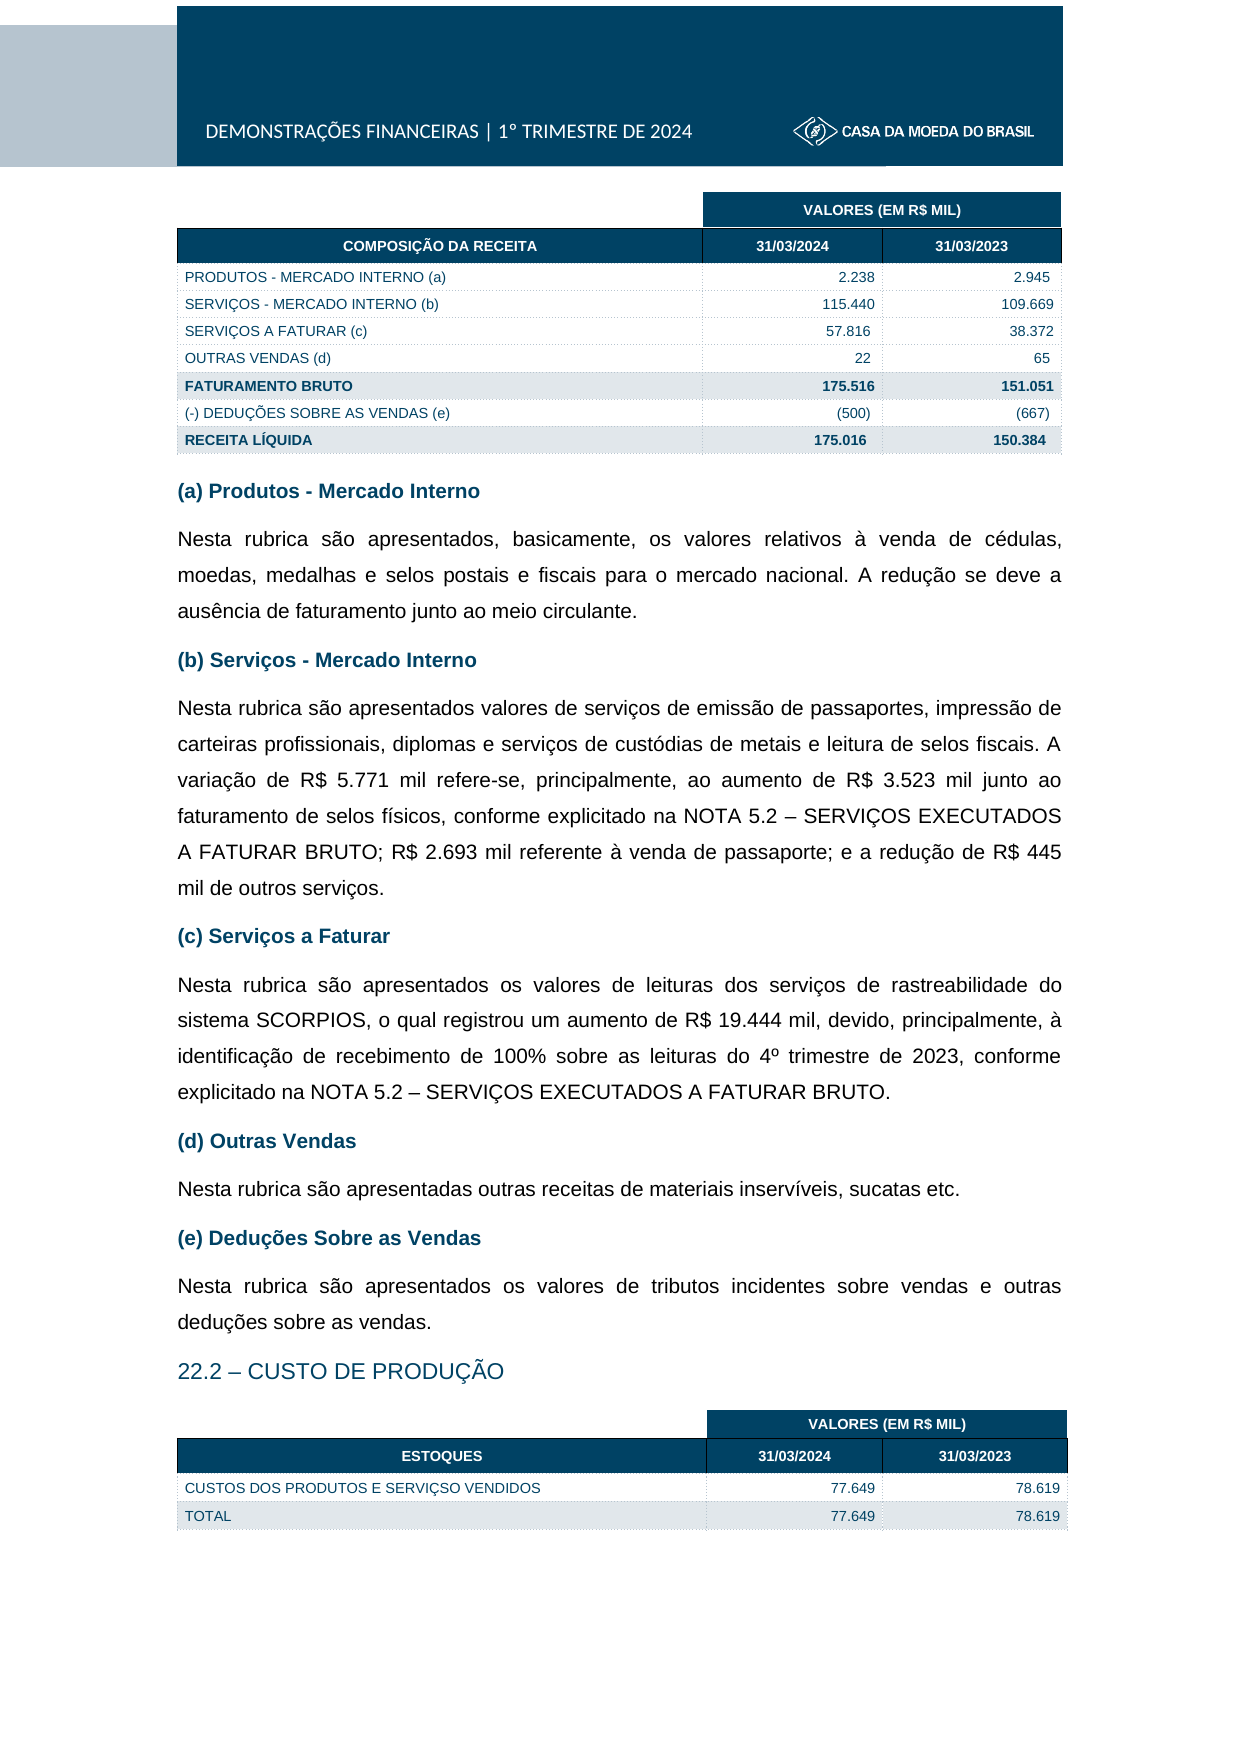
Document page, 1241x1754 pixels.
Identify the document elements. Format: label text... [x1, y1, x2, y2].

text Nesta rubrica são apresentados, basicamente, os valores relativos à venda de cédulas, moedas, medalhas e selos postais e fiscais para o mercado nacional. A redução se deve a ausência de faturamento junto ao meio circulante. [177, 527, 1063, 623]
table_cell 31/03/2023 [883, 229, 1061, 263]
text 22.2 – CUSTO DE PRODUÇÃO [177, 1358, 1063, 1385]
table_cell 77.649 [707, 1501, 882, 1529]
table_header VALORES (EM R$ MIL) [707, 1410, 1067, 1438]
table_cell 109.669 [882, 290, 1061, 317]
table_cell FATURAMENTO BRUTO [177, 372, 703, 399]
table_cell 2.238 [703, 263, 882, 290]
table_cell 31/03/2024 [703, 229, 882, 263]
table_header [177, 192, 703, 227]
table_cell COMPOSIÇÃO DA RECEITA [178, 229, 702, 263]
table_cell 65 [882, 344, 1061, 372]
table_cell SERVIÇOS - MERCADO INTERNO (b) [177, 290, 703, 317]
table_cell 175.516 [703, 372, 882, 399]
table_cell (500) [703, 399, 882, 426]
table_cell ESTOQUES [178, 1439, 706, 1473]
table_cell 22 [703, 344, 882, 372]
table_cell CUSTOS DOS PRODUTOS E SERVIÇSO VENDIDOS [177, 1473, 707, 1501]
table_cell 2.945 [882, 263, 1061, 290]
table_cell (-) DEDUÇÕES SOBRE AS VENDAS (e) [177, 399, 703, 426]
text (d) Outras Vendas [177, 1129, 1063, 1153]
table_header VALORES (EM R$ MIL) [703, 192, 1061, 227]
text Nesta rubrica são apresentados os valores de tributos incidentes sobre vendas e outras deduções sobre as vendas. [177, 1274, 1063, 1334]
table_cell 78.619 [883, 1473, 1067, 1501]
table_cell 31/03/2023 [883, 1439, 1067, 1473]
text Nesta rubrica são apresentados os valores de leituras dos serviços de rastreabilidade do sistema SCORPIOS, o qual registrou um aumento de R$ 19.444 mil, devido, principalmente, à identificação de recebimento de 100% sobre as leituras do 4º trimestre de 2023, conforme explicitado na NOTA 5.2 – SERVIÇOS EXECUTADOS A FATURAR BRUTO. [177, 972, 1063, 1104]
table_header [177, 1410, 707, 1438]
table_cell 38.372 [882, 317, 1061, 344]
text Nesta rubrica são apresentados valores de serviços de emissão de passaportes, impressão de carteiras profissionais, diplomas e serviços de custódias de metais e leitura de selos fiscais. A variação de R$ 5.771 mil refere-se, principalmente, ao aumento de R$ 3.523 mil junto ao faturamento de selos físicos, conforme explicitado na NOTA 5.2 – SERVIÇOS EXECUTADOS A FATURAR BRUTO; R$ 2.693 mil referente à venda de passaporte; e a redução de R$ 445 mil de outros serviços. [177, 696, 1063, 899]
table_cell TOTAL [177, 1501, 707, 1529]
table_cell 115.440 [703, 290, 882, 317]
text (a) Produtos - Mercado Interno [177, 479, 1063, 503]
table_cell OUTRAS VENDAS (d) [177, 344, 703, 372]
table_cell 77.649 [707, 1473, 882, 1501]
text (b) Serviços - Mercado Interno [177, 647, 1063, 671]
table_cell 151.051 [882, 372, 1061, 399]
table_cell (667) [882, 399, 1061, 426]
text (c) Serviços a Faturar [177, 924, 1063, 948]
text (e) Deduções Sobre as Vendas [177, 1226, 1063, 1249]
table_cell RECEITA LÍQUIDA [177, 426, 703, 453]
table_cell 78.619 [883, 1501, 1067, 1529]
table_cell 150.384 [882, 426, 1061, 453]
table_cell 57.816 [703, 317, 882, 344]
table_cell PRODUTOS - MERCADO INTERNO (a) [177, 263, 703, 290]
text Nesta rubrica são apresentadas outras receitas de materiais inservíveis, sucatas etc. [177, 1177, 1063, 1201]
table_cell 175.016 [703, 426, 882, 453]
table_cell 31/03/2024 [707, 1439, 882, 1473]
table_cell SERVIÇOS A FATURAR (c) [177, 317, 703, 344]
